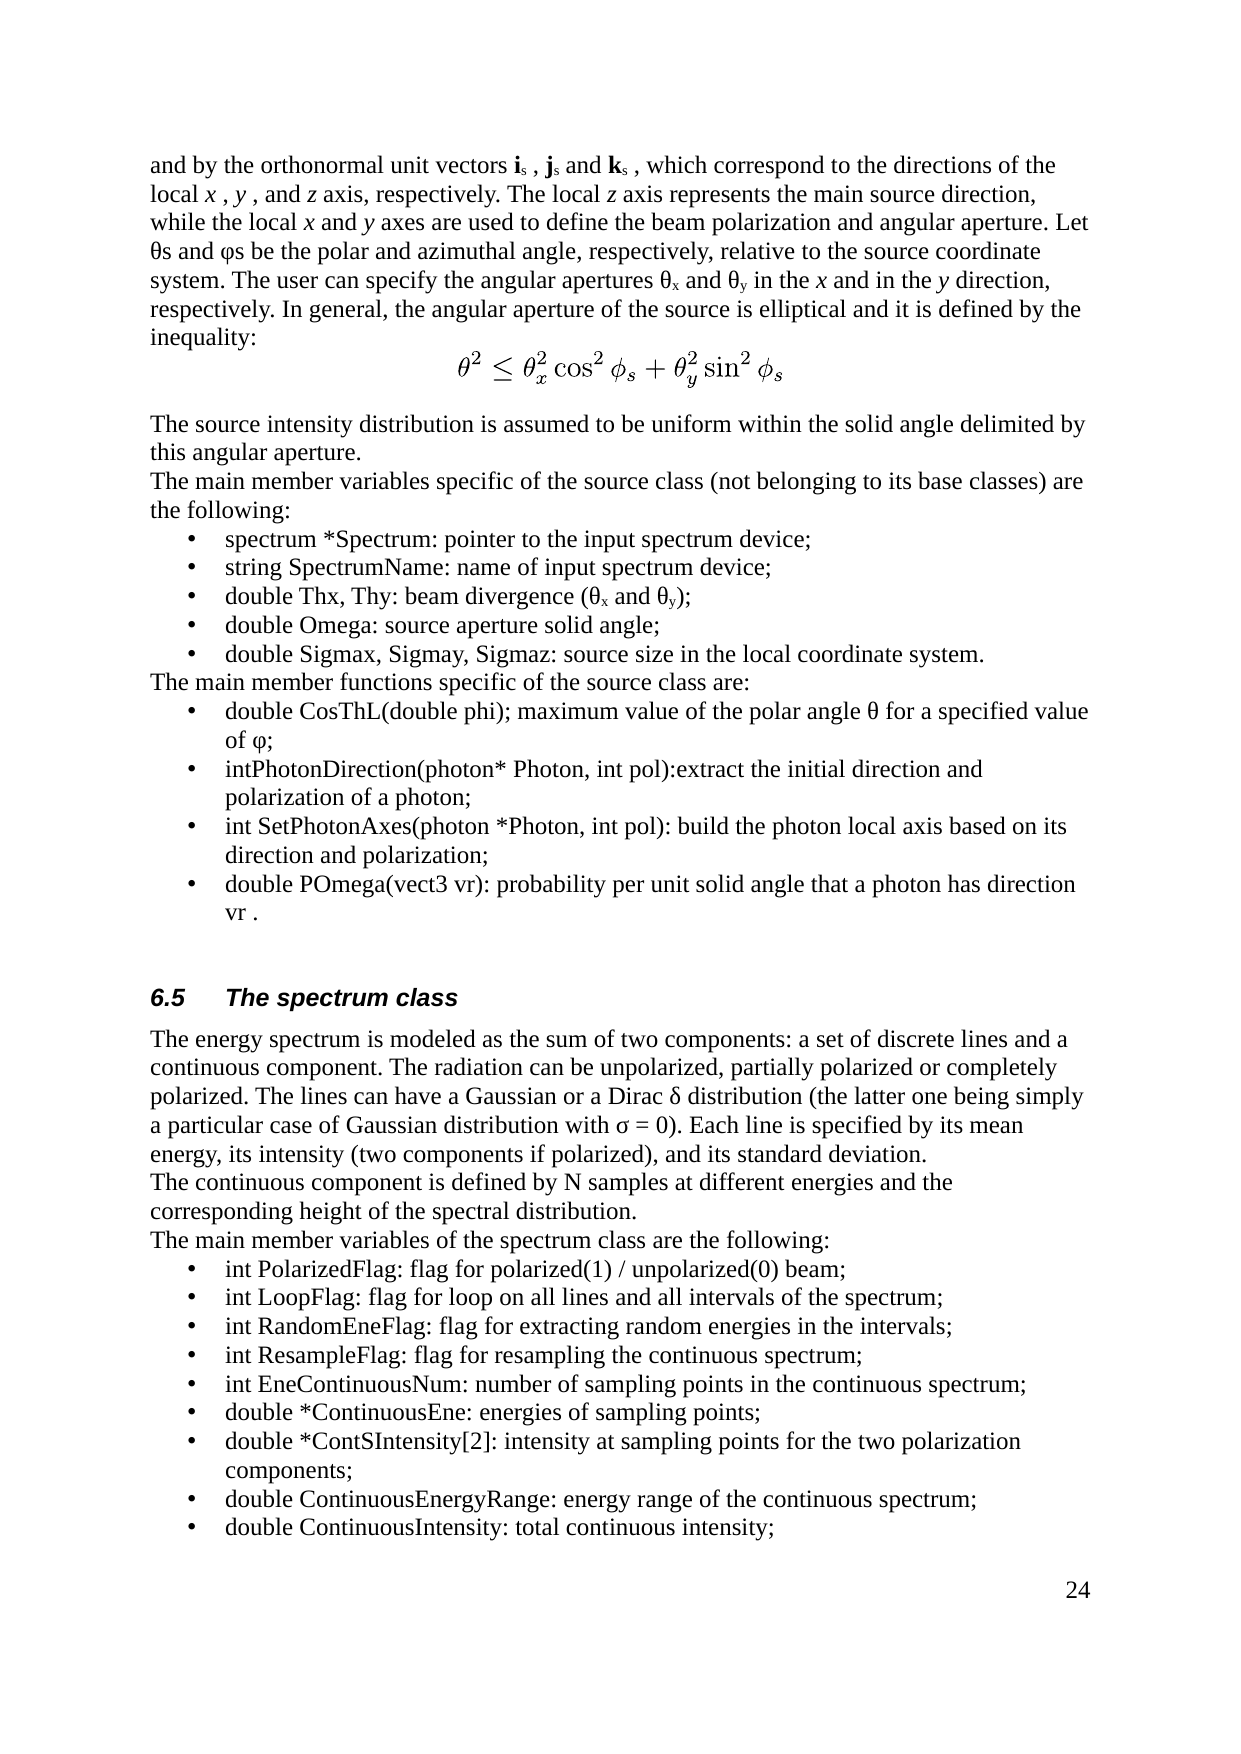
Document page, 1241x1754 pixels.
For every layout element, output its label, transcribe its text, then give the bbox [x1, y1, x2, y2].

list int RandomEneFlag: flag for extracting random energies in the intervals; [187, 1311, 1090, 1340]
text and by the orthonormal unit vectors is , js and ks , which correspond to the directions of the local x , y , and z axis, respectively. The local z axis represents the main source direction, while the local x and y axes are used to define the beam polarization and angular aperture. Let θs and φs be the polar and azimuthal angle, respectively, relative to the source coordinate system. The user can specify the angular apertures θx and θy in the x and in the y direction, respectively. In general, the angular aperture of the source is elliptical and it is defined by the inequality: [150, 150, 1090, 351]
list int SetPhotonAxes(photon *Photon, int pol): build the photon local axis based on its direction and polarization; [187, 811, 1090, 869]
text The energy spectrum is modeled as the sum of two components: a set of discrete lines and a continuous component. The radiation can be unpolarized, partially polarized or completely polarized. The lines can have a Gaussian or a Dirac δ distribution (the latter one being simply a particular case of Gaussian distribution with σ = 0). Each line is specified by its mean energy, its intensity (two components if polarized), and its standard deviation. [150, 1024, 1090, 1167]
list string SpectrumName: name of input spectrum device; [187, 552, 1090, 581]
text The main member functions specific of the source class are: [150, 667, 1090, 696]
list intPhotonDirection(photon* Photon, int pol):extract the initial direction and polarization of a photon; [187, 754, 1090, 811]
list double ContinuousEnergyRange: energy range of the continuous spectrum; [187, 1484, 1090, 1512]
list double *ContinuousEne: energies of sampling points; [187, 1397, 1090, 1426]
list int LoopFlag: flag for loop on all lines and all intervals of the spectrum; [187, 1282, 1090, 1311]
list int PolarizedFlag: flag for polarized(1) / unpolarized(0) beam; [187, 1254, 1090, 1282]
list double Thx, Thy: beam divergence (θx and θy); [187, 581, 1090, 610]
list int EneContinuousNum: number of sampling points in the continuous spectrum; [187, 1369, 1090, 1397]
list double CosThL(double phi); maximum value of the polar angle θ for a specified value of φ; [187, 696, 1090, 754]
subtitle The spectrum class [150, 982, 1090, 1011]
list int ResampleFlag: flag for resampling the continuous spectrum; [187, 1340, 1090, 1369]
text The continuous component is defined by N samples at different energies and the corresponding height of the spectral distribution. The main member variables of the spectrum class are the following: [150, 1167, 1090, 1254]
list spectrum *Spectrum: pointer to the input spectrum device; [187, 524, 1090, 552]
list double ContinuousIntensity: total continuous intensity; [187, 1512, 1090, 1541]
list double Sigmax, Sigmay, Sigmaz: source size in the local coordinate system. [187, 639, 1090, 667]
list double POmega(vect3 vr): probability per unit solid angle that a photon has direction vr . [187, 869, 1090, 926]
text The source intensity distribution is assumed to be uniform within the solid angle delimited by this angular aperture. The main member variables specific of the source class (not belonging to its base classes) are the following: [150, 409, 1090, 524]
list double *ContSIntensity[2]: intensity at sampling points for the two polarization components; [187, 1426, 1090, 1484]
list double Omega: source aperture solid angle; [187, 610, 1090, 639]
